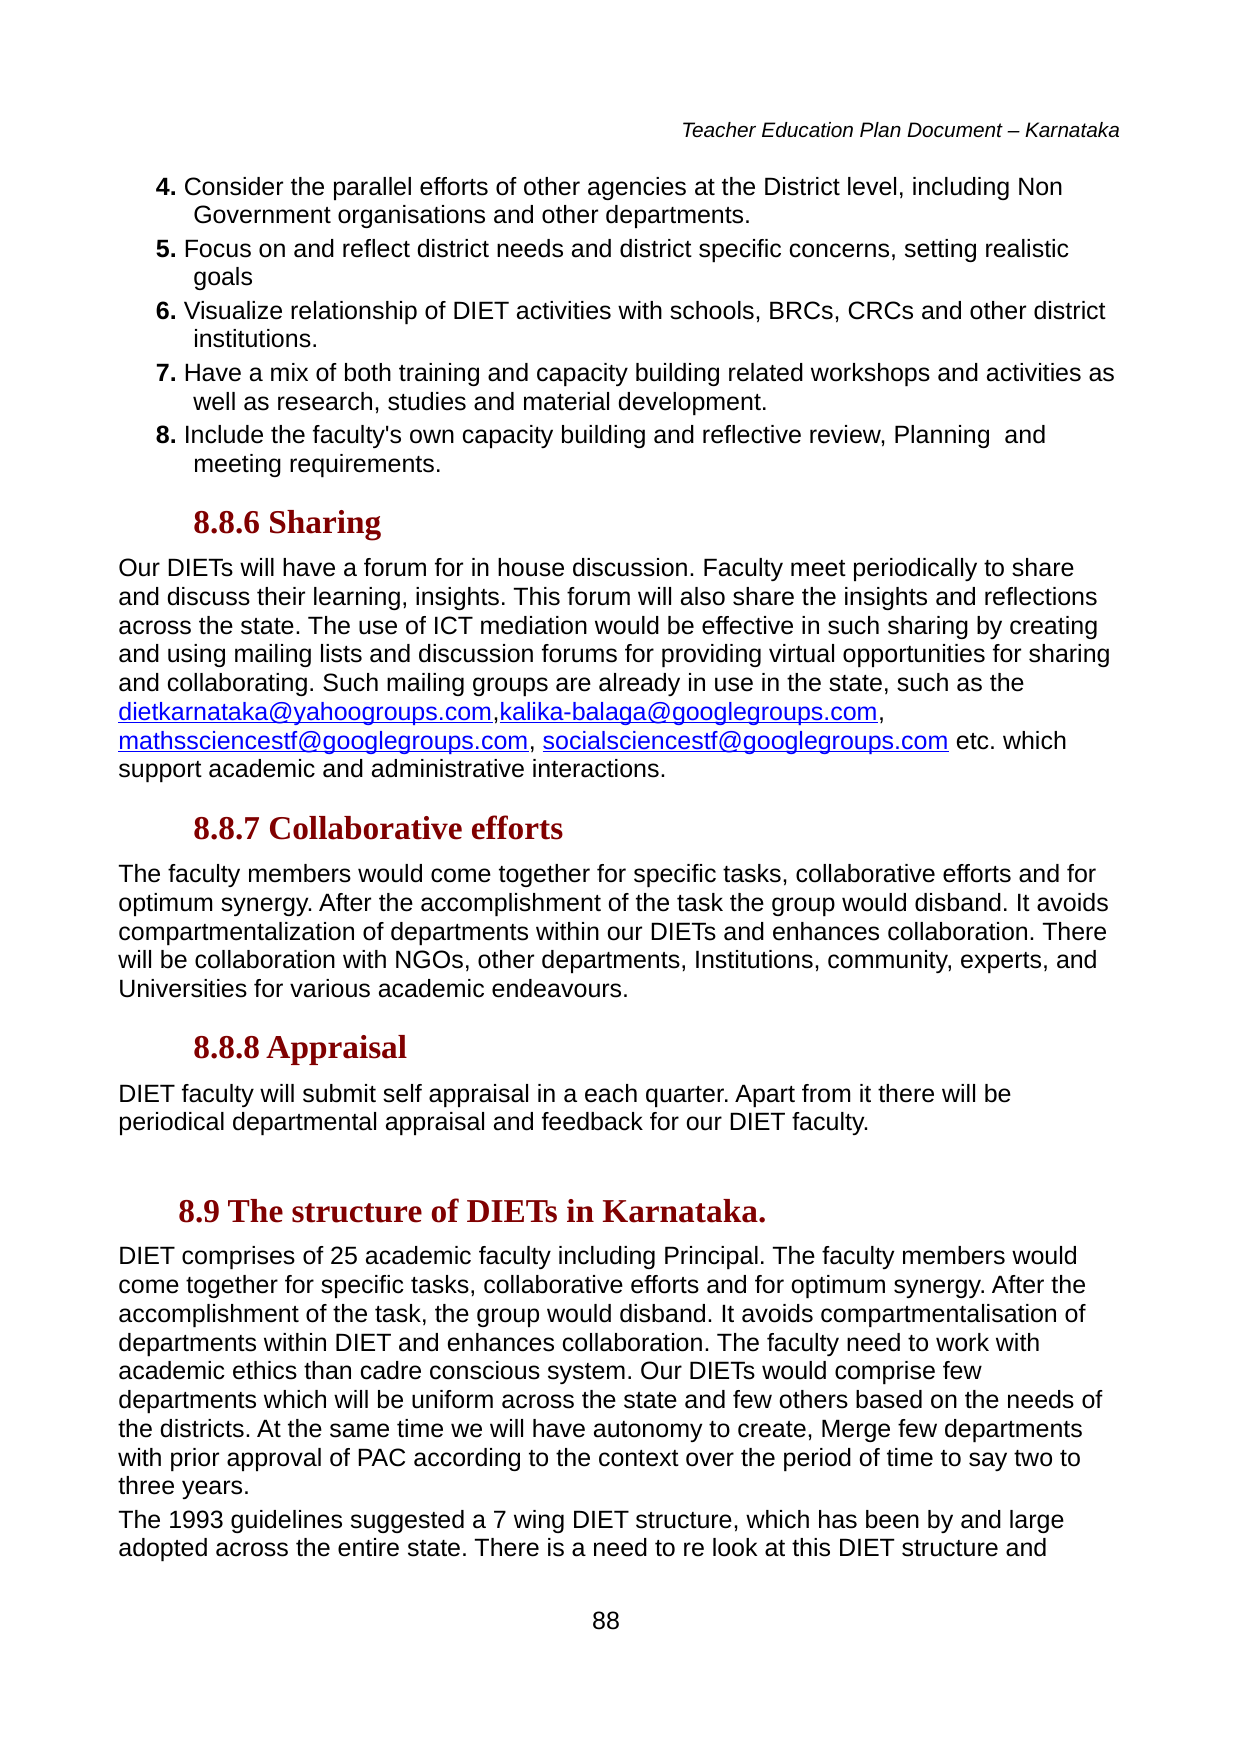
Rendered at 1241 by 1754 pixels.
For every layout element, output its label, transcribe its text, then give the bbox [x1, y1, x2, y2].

list Have a mix of both training and capacity building related workshops and activities as well as research, studies and material development. [156, 358, 1122, 415]
list Consider the parallel efforts of other agencies at the District level, including Non Government organisations and other departments. [156, 172, 1122, 229]
subtitle 8.9 The structure of DIETs in Karnataka. [118, 1191, 1122, 1229]
text The faculty members would come together for specific tasks, collaborative efforts and for optimum synergy. After the accomplishment of the task the group would disband. It avoids compartmentalization of departments within our DIETs and enhances collaboration. There will be collaboration with NGOs, other departments, Institutions, community, experts, and Universities for various academic endeavours. [118, 859, 1122, 1003]
text DIET comprises of 25 academic faculty including Principal. The faculty members would come together for specific tasks, collaborative efforts and for optimum synergy. After the accomplishment of the task, the group would disband. It avoids compartmentalisation of departments within DIET and enhances collaboration. The faculty need to work with academic ethics than cadre conscious system. Our DIETs would comprise few departments which will be uniform across the state and few others based on the needs of the districts. At the same time we will have autonomy to create, Merge few departments with prior approval of PAC according to the context over the period of time to say two to three years. [118, 1241, 1122, 1500]
subtitle 8.8.6 Sharing [118, 502, 1122, 541]
text DIET faculty will submit self appraisal in a each quarter. Apart from it there will be periodical departmental appraisal and feedback for our DIET faculty. [118, 1079, 1122, 1136]
subtitle 8.8.7 Collaborative efforts [118, 808, 1122, 847]
text The 1993 guidelines suggested a 7 wing DIET structure, which has been by and large adopted across the entire state. There is a need to re look at this DIET structure and [118, 1505, 1122, 1562]
list Focus on and reflect district needs and district specific concerns, setting realistic goals [156, 234, 1122, 291]
text Our DIETs will have a forum for in house discussion. Faculty meet periodically to share and discuss their learning, insights. This forum will also share the insights and reflections across the state. The use of ICT mediation would be effective in such sharing by creating and using mailing lists and discussion forums for providing virtual opportunities for sharing and collaborating. Such mailing groups are already in use in the state, such as the dietkarnataka@yahoogroups.com,kalika-balaga@googlegroups.com, mathssciencestf@googlegroups.com, socialsciencestf@googlegroups.com etc. which support academic and administrative interactions. [118, 553, 1122, 783]
subtitle 8.8.8 Appraisal [118, 1028, 1122, 1066]
list Include the faculty's own capacity building and reflective review, Planning and meeting requirements. [156, 420, 1122, 477]
list Visualize relationship of DIET activities with schools, BRCs, CRCs and other district institutions. [156, 296, 1122, 353]
